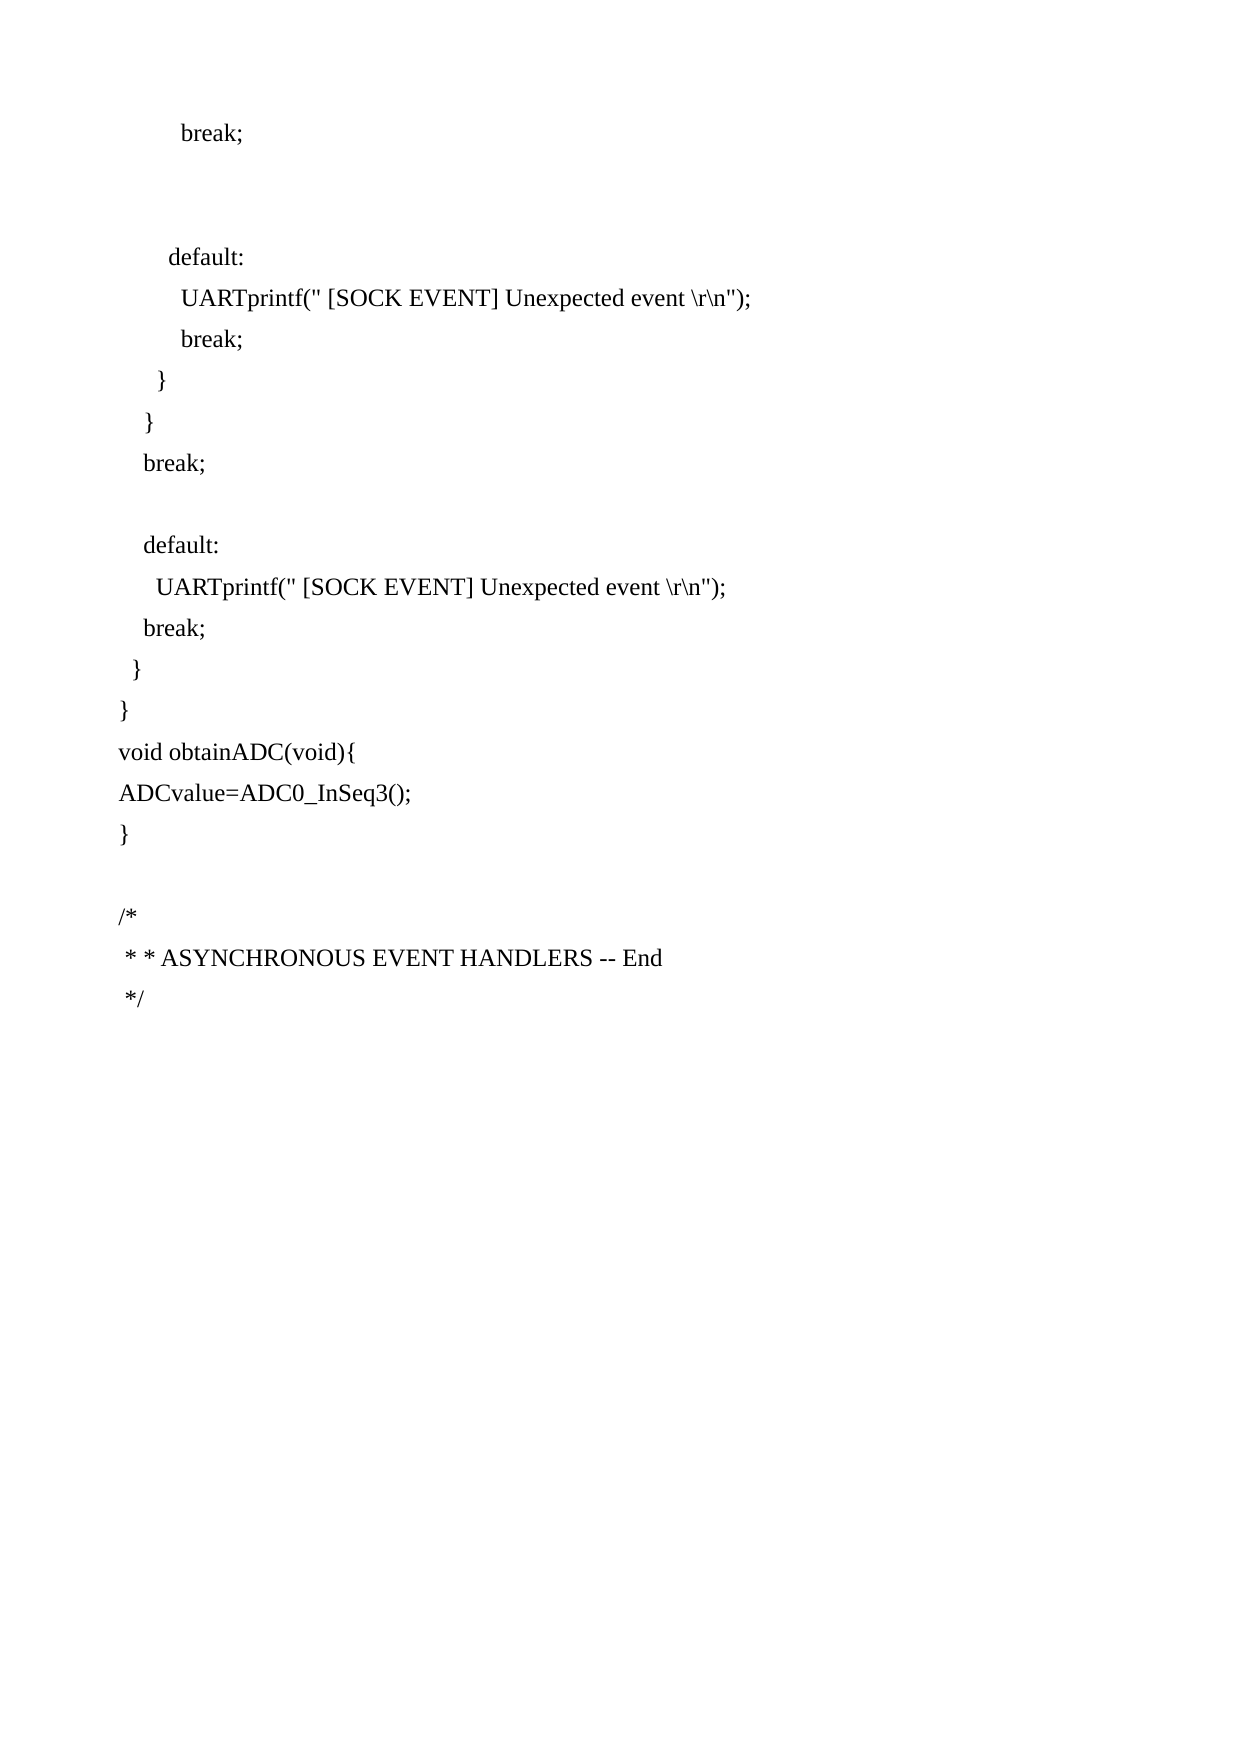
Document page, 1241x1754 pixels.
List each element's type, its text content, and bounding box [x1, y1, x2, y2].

text break; [118, 118, 1122, 147]
text ADCvalue=ADC0_InSeq3(); [118, 778, 1122, 807]
text } [118, 654, 1122, 683]
text UARTprintf(" [SOCK EVENT] Unexpected event \r\n"); [118, 572, 1122, 601]
text break; [118, 324, 1122, 353]
text break; [118, 448, 1122, 477]
text /* [118, 902, 1122, 931]
text UARTprintf(" [SOCK EVENT] Unexpected event \r\n"); [118, 283, 1122, 312]
text */ [118, 984, 1122, 1013]
text break; [118, 613, 1122, 642]
text } [118, 407, 1122, 436]
text default: [118, 531, 1122, 559]
text } [118, 696, 1122, 724]
text } [118, 819, 1122, 848]
text } [118, 366, 1122, 394]
text * * ASYNCHRONOUS EVENT HANDLERS -- End [118, 943, 1122, 972]
text default: [118, 242, 1122, 271]
text void obtainADC(void){ [118, 737, 1122, 766]
